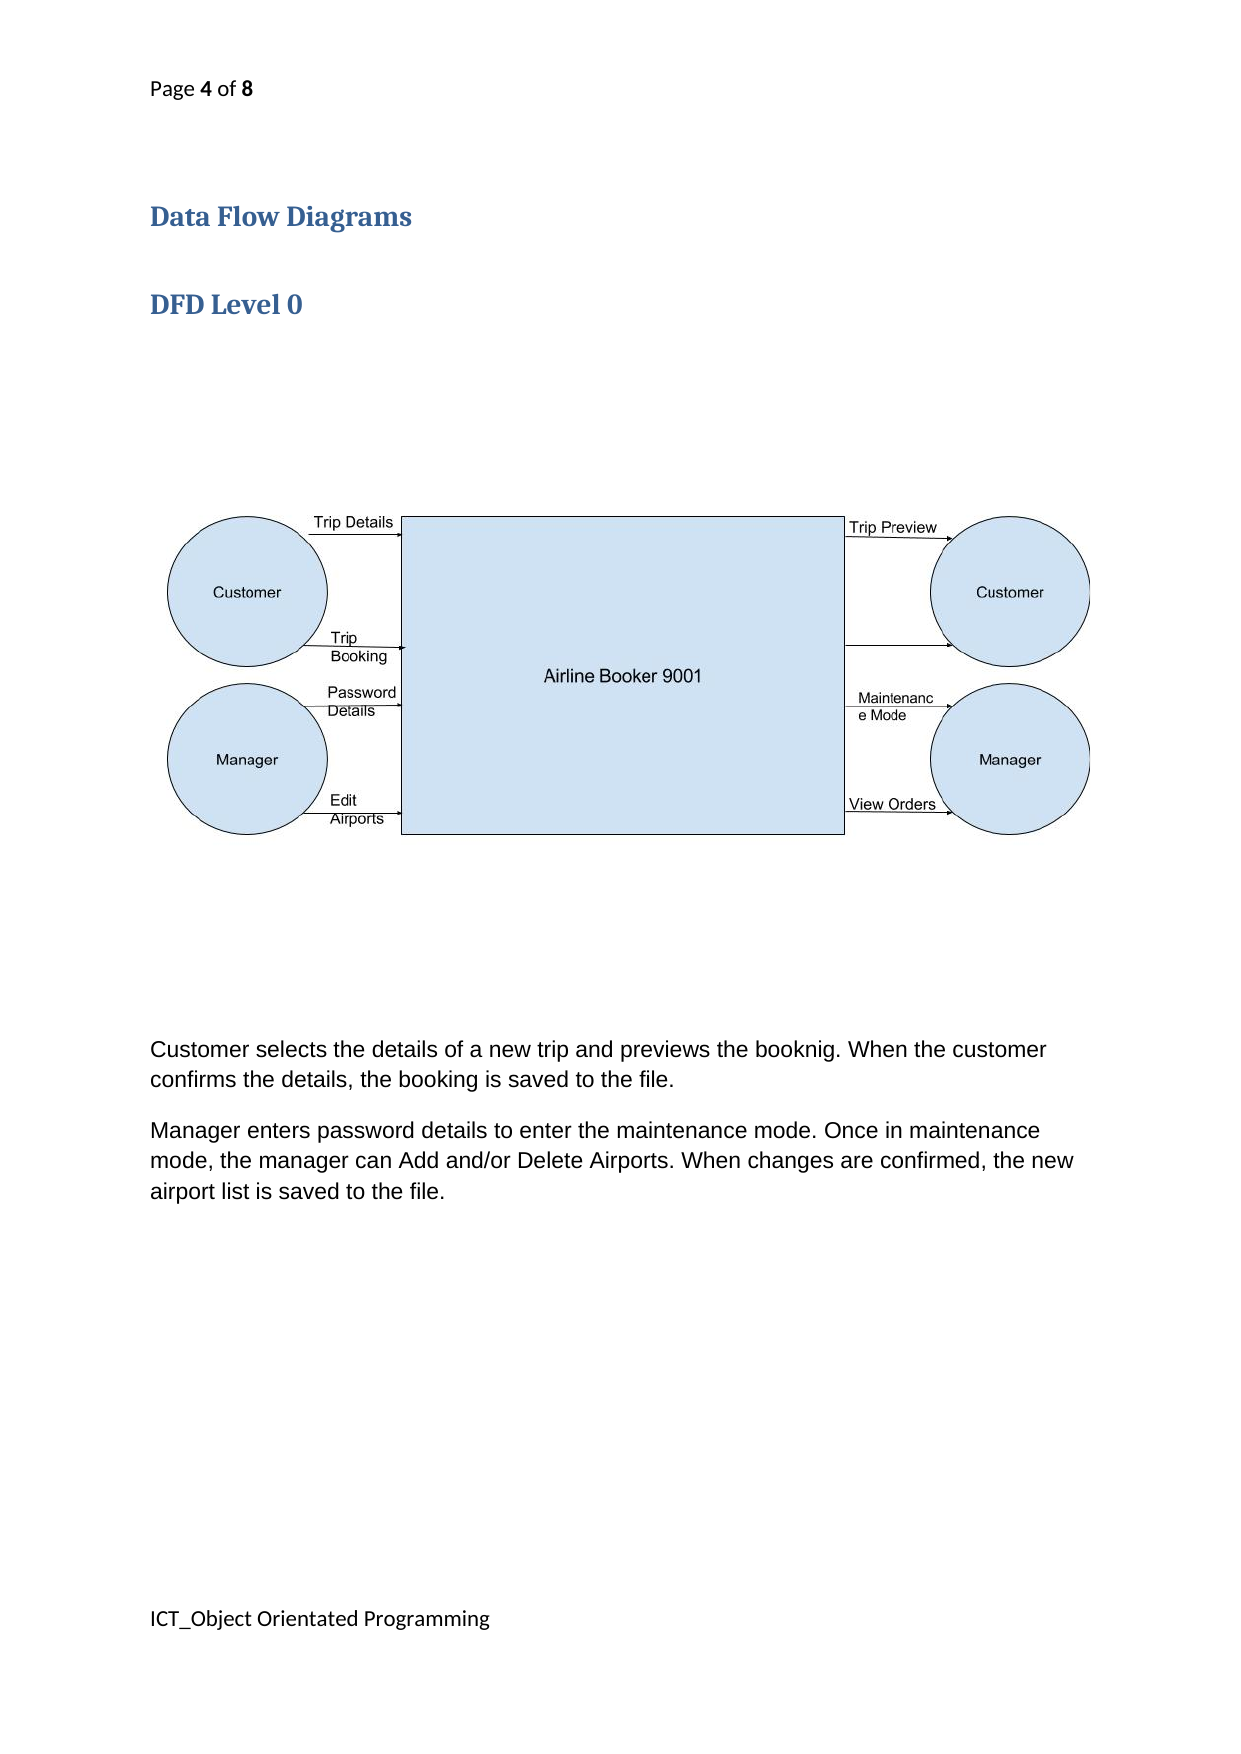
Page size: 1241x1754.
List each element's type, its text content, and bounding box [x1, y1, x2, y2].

subtitle Data Flow Diagrams [150, 200, 1090, 233]
text Customer selects the details of a new trip and previews the booknig. When the customer confirms the details, the booking is saved to the file. [150, 1033, 1090, 1093]
text Manager enters password details to enter the maintenance mode. Once in maintenance mode, the manager can Add and/or Delete Airports. When changes are confirmed, the new airport list is saved to the file. [150, 1117, 1090, 1204]
subtitle DFD Level 0 [150, 288, 1090, 322]
